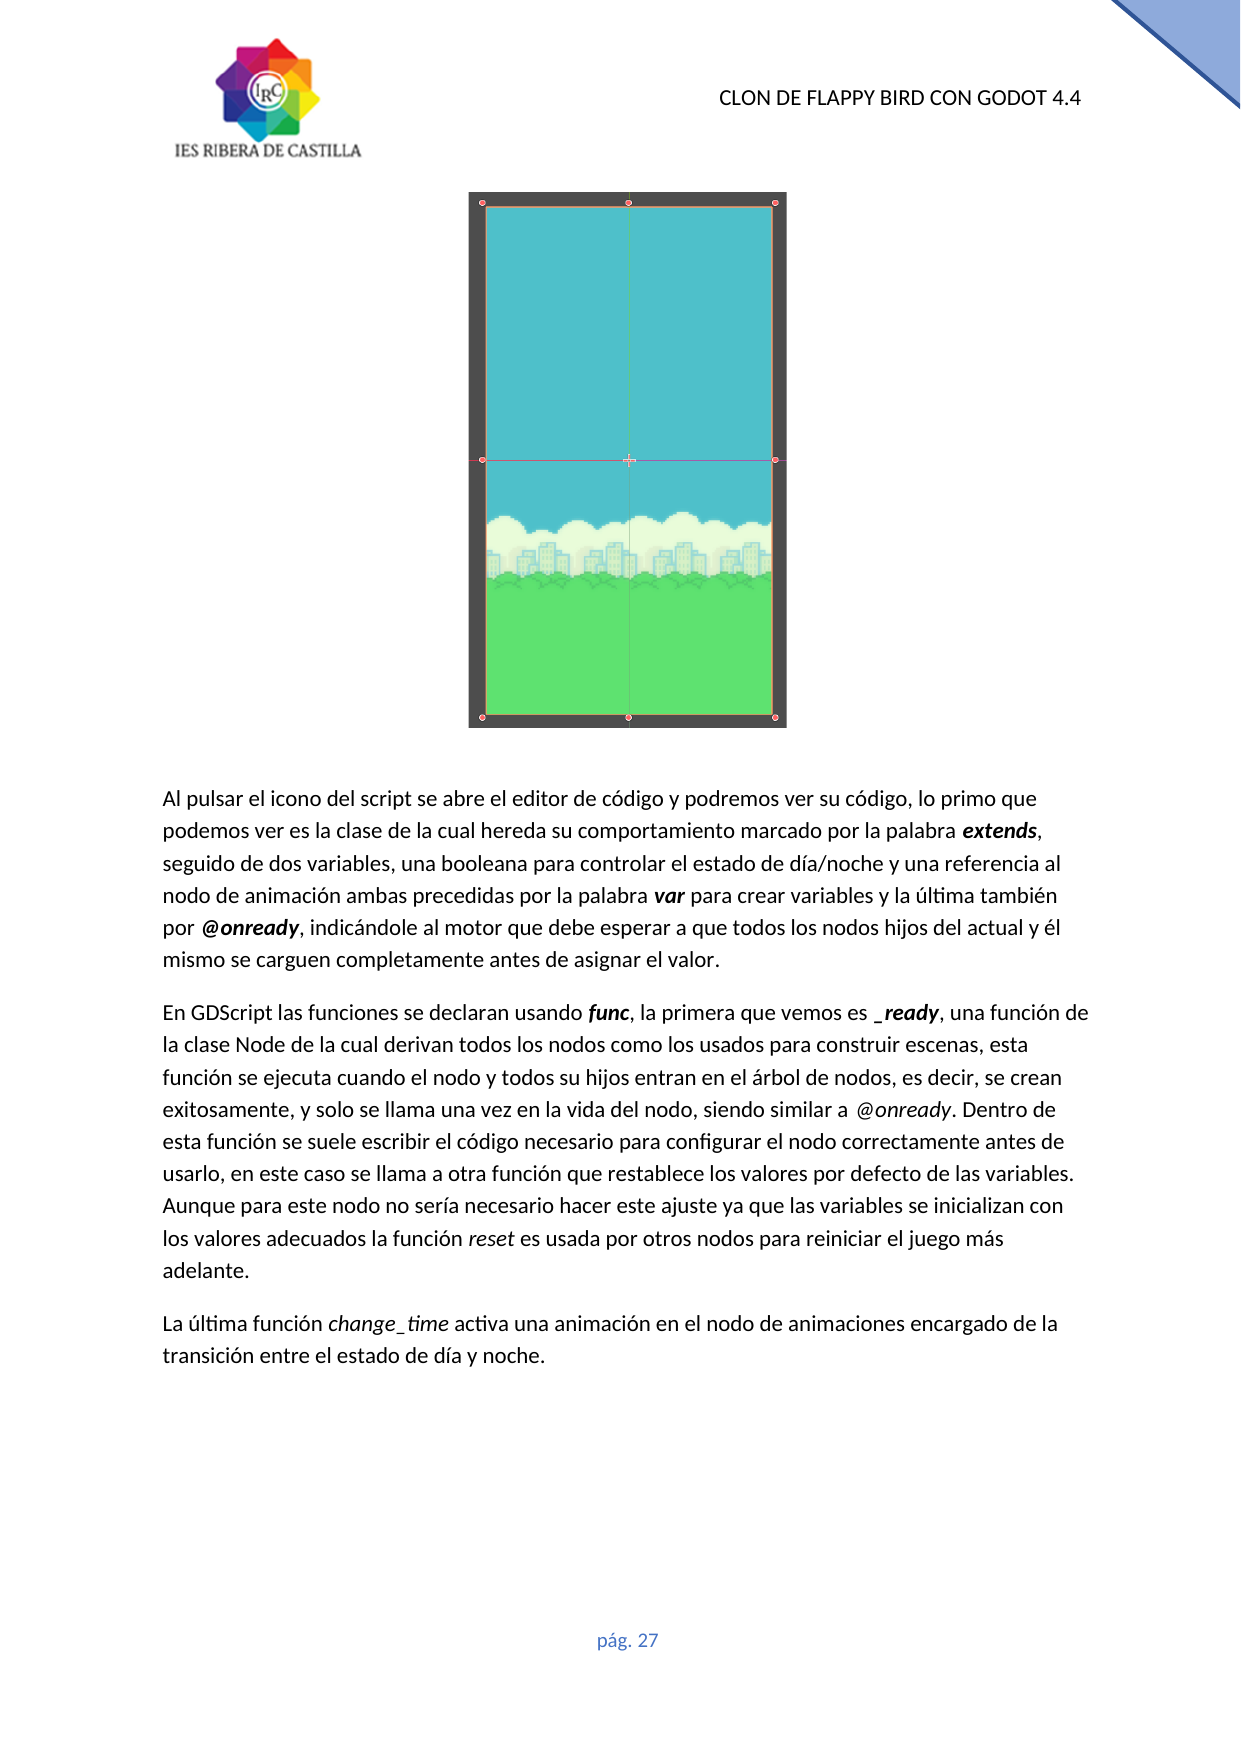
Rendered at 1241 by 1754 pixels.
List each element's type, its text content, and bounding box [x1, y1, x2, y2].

text En GDScript las funciones se declaran usando func, la primera que vemos es _ready, una función de la clase Node de la cual derivan todos los nodos como los usados para construir escenas, esta función se ejecuta cuando el nodo y todos su hijos entran en el árbol de nodos, es decir, se crean exitosamente, y solo se llama una vez en la vida del nodo, siendo similar a @onready. Dentro de esta función se suele escribir el código necesario para configurar el nodo correctamente antes de usarlo, en este caso se llama a otra función que restablece los valores por defecto de las variables. Aunque para este nodo no sería necesario hacer este ajuste ya que las variables se inicializan con los valores adecuados la función reset es usada por otros nodos para reiniciar el juego más adelante. [162, 998, 1093, 1284]
picture [468, 192, 787, 728]
text Al pulsar el icono del script se abre el editor de código y podremos ver su código, lo primo que podemos ver es la clase de la cual hereda su comportamiento marcado por la palabra extends, seguido de dos variables, una booleana para controlar el estado de día/noche y una referencia al nodo de animación ambas precedidas por la palabra var para crear variables y la última también por @onready, indicándole al motor que debe esperar a que todos los nodos hijos del actual y él mismo se carguen completamente antes de asignar el valor. [162, 784, 1093, 973]
text La última función change_time activa una animación en el nodo de animaciones encargado de la transición entre el estado de día y noche. [162, 1309, 1093, 1369]
picture [173, 29, 366, 164]
